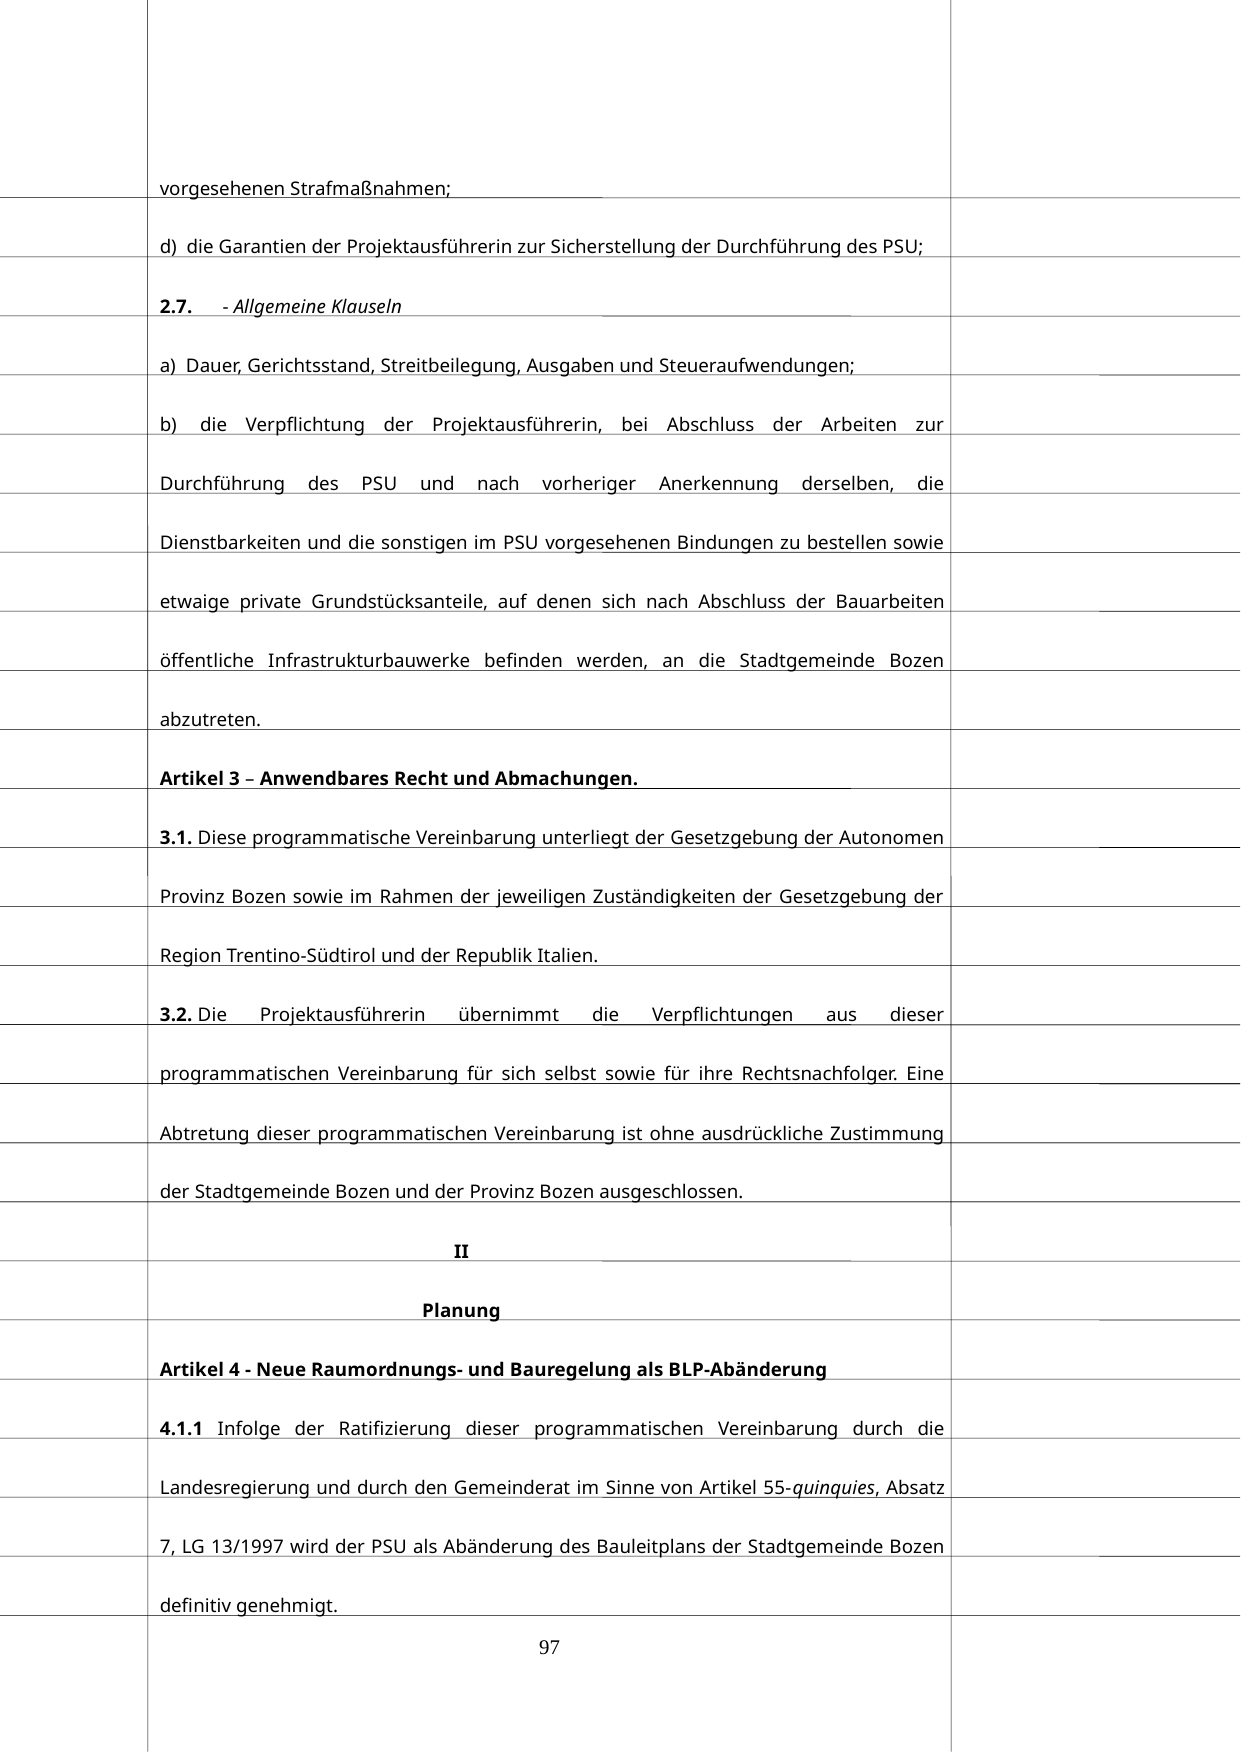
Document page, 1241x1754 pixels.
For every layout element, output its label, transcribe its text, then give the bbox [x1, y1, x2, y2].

text [159, 1262, 624, 1270]
text Artikel 4 - Neue Raumordnungs- und Bauregelung als BLP-Abänderung [159, 1329, 945, 1378]
text [159, 1380, 945, 1388]
text 4.1.1 Infolge der Ratifizierung dieser programmatischen Vereinbarung durch die [159, 1388, 945, 1437]
text vorgesehenen Strafmaßnahmen; [159, 148, 945, 197]
text d) die Garantien der Projektausführerin zur Sicherstellung der Durchführung des PSU; [159, 207, 945, 256]
text [159, 1321, 624, 1329]
text etwaige private Grundstücksanteile, auf denen sich nach Abschluss der Bauarbeiten [159, 553, 945, 610]
text [159, 376, 945, 384]
text definitiv genehmigt. [159, 1557, 945, 1615]
text Durchführung des PSU und nach vorheriger Anerkennung derselben, die [159, 435, 945, 492]
text Dienstbarkeiten und die sonstigen im PSU vorgesehenen Bindungen zu bestellen sowie [159, 494, 945, 552]
text [159, 258, 945, 266]
text Abtretung dieser programmatischen Vereinbarung ist ohne ausdrückliche Zustimmung [159, 1084, 945, 1142]
text Planung [159, 1270, 624, 1319]
text der Stadtgemeinde Bozen und der Provinz Bozen ausgeschlossen. [159, 1144, 945, 1201]
text Region Trentino-Südtirol und der Republik Italien. [159, 907, 945, 965]
text 3.1. Diese programmatische Vereinbarung unterliegt der Gesetzgebung der Autonomen [159, 797, 945, 847]
text öffentliche Infrastrukturbauwerke befinden werden, an die Stadtgemeinde Bozen [159, 612, 945, 670]
text [159, 789, 945, 797]
text 3.2. Die Projektausführerin übernimmt die Verpflichtungen aus dieser [159, 974, 945, 1024]
text [159, 317, 945, 325]
text 7, LG 13/1997 wird der PSU als Abänderung des Bauleitplans der Stadtgemeinde Bozen [159, 1498, 945, 1555]
text [159, 966, 945, 974]
text programmatischen Vereinbarung für sich selbst sowie für ihre Rechtsnachfolger. Eine [159, 1025, 945, 1083]
text [159, 1203, 945, 1211]
text 2.7. - Allgemeine Klauseln [159, 266, 945, 315]
text Provinz Bozen sowie im Rahmen der jeweiligen Zuständigkeiten der Gesetzgebung der [159, 848, 945, 906]
text [159, 198, 945, 207]
text Artikel 3 – Anwendbares Recht und Abmachungen. [159, 738, 945, 788]
text b) die Verpflichtung der Projektausführerin, bei Abschluss der Arbeiten zur [159, 384, 945, 433]
text Landesregierung und durch den Gemeinderat im Sinne von Artikel 55-quinquies, Absatz [159, 1439, 945, 1497]
text abzutreten. [159, 671, 945, 729]
text [159, 1616, 945, 1624]
text a) Dauer, Gerichtsstand, Streitbeilegung, Ausgaben und Steueraufwendungen; [159, 325, 945, 374]
text II [159, 1211, 624, 1260]
